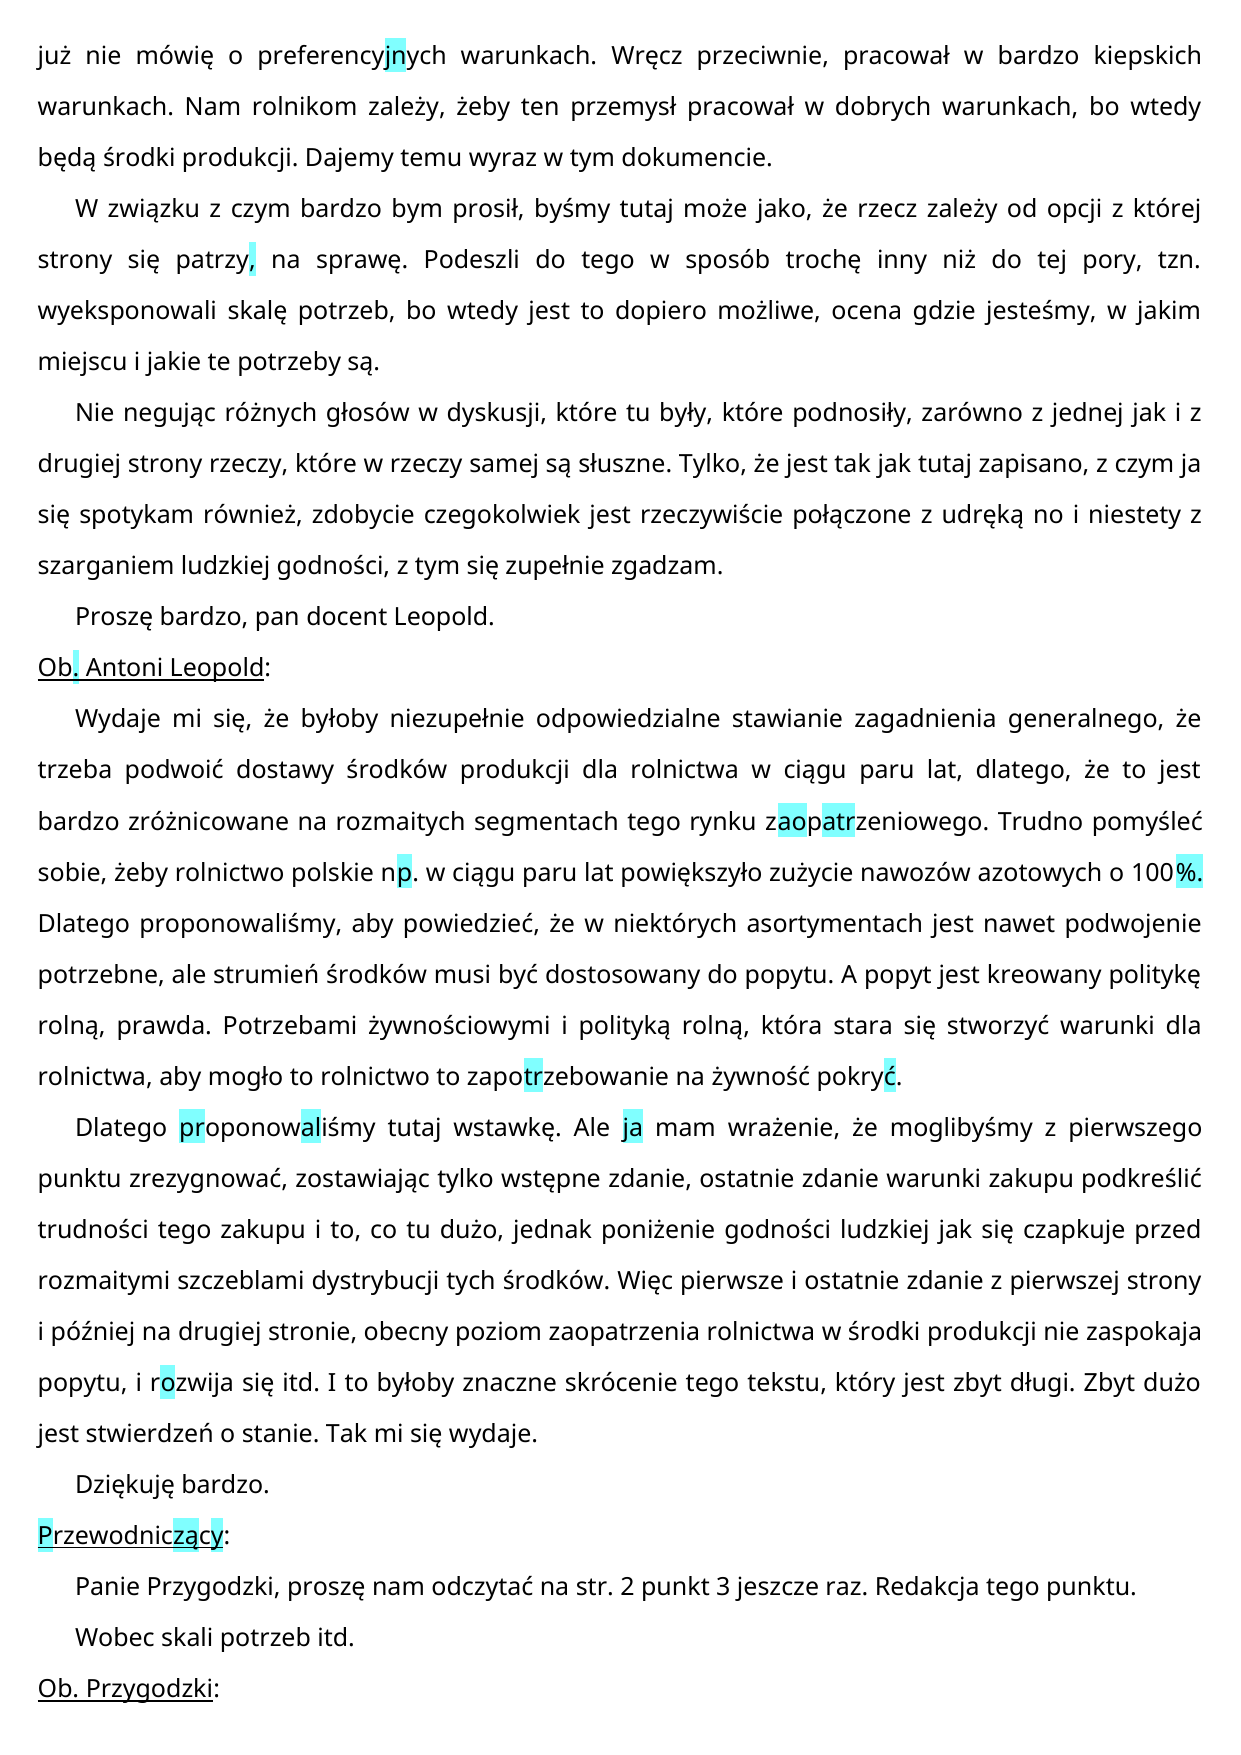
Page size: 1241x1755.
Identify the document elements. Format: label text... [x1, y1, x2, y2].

text Dlatego proponowaliśmy tutaj wstawkę. Ale ja mam wrażenie, że moglibyśmy z pierwszego punktu zrezygnować, zostawiając tylko wstępne zdanie, ostatnie zdanie warunki zakupu podkreślić trudności tego zakupu i to, co tu dużo, jednak poniżenie godności ludzkiej jak się czapkuje przed rozmaitymi szczeblami dystrybucji tych środków. Więc pierwsze i ostatnie zdanie z pierwszej strony i później na drugiej stronie, obecny poziom zaopatrzenia rolnictwa w środki produkcji nie zaspokaja popytu, i rozwija się itd. I to byłoby znaczne skrócenie tego tekstu, który jest zbyt długi. Zbyt dużo jest stwierdzeń o stanie. Tak mi się wydaje. [37, 1109, 1203, 1450]
text W związku z czym bardzo bym prosił, byśmy tutaj może jako, że rzecz zależy od opcji z której strony się patrzy, na sprawę. Podeszli do tego w sposób trochę inny niż do tej pory, tzn. wyeksponowali skalę potrzeb, bo wtedy jest to dopiero możliwe, ocena gdzie jesteśmy, w jakim miejscu i jakie te potrzeby są. [37, 191, 1203, 378]
text Proszę bardzo, pan docent Leopold. [37, 599, 1203, 633]
text Nie negując różnych głosów w dyskusji, które tu były, które podnosiły, zarówno z jednej jak i z drugiej strony rzeczy, które w rzeczy samej są słuszne. Tylko, że jest tak jak tutaj zapisano, z czym ja się spotykam również, zdobycie czegokolwiek jest rzeczywiście połączone z udręką no i niestety z szarganiem ludzkiej godności, z tym się zupełnie zgadzam. [37, 395, 1203, 582]
text Dziękuję bardzo. [37, 1467, 1203, 1501]
text Wydaje mi się, że byłoby niezupełnie odpowiedzialne stawianie zagadnienia generalnego, że trzeba podwoić dostawy środków produkcji dla rolnictwa w ciągu paru lat, dlatego, że to jest bardzo zróżnicowane na rozmaitych segmentach tego rynku zaopatrzeniowego. Trudno pomyśleć sobie, żeby rolnictwo polskie np. w ciągu paru lat powiększyło zużycie nawozów azotowych o 100%. Dlatego proponowaliśmy, aby powiedzieć, że w niektórych asortymentach jest nawet podwojenie potrzebne, ale strumień środków musi być dostosowany do popytu. A popyt jest kreowany politykę rolną, prawda. Potrzebami żywnościowymi i polityką rolną, która stara się stworzyć warunki dla rolnictwa, aby mogło to rolnictwo to zapotrzebowanie na żywność pokryć. [37, 701, 1203, 1092]
text Ob. Antoni Leopold: [37, 650, 1203, 684]
text Przewodniczący: [37, 1518, 1203, 1552]
text Ob. Przygodzki: [37, 1671, 1203, 1705]
text już nie mówię o preferencyjnych warunkach. Wręcz przeciwnie, pracował w bardzo kiepskich warunkach. Nam rolnikom zależy, żeby ten przemysł pracował w dobrych warunkach, bo wtedy będą środki produkcji. Dajemy temu wyraz w tym dokumencie. [37, 37, 1203, 174]
text Wobec skali potrzeb itd. [37, 1620, 1203, 1654]
text Panie Przygodzki, proszę nam odczytać na str. 2 punkt 3 jeszcze raz. Redakcja tego punktu. [37, 1569, 1203, 1603]
